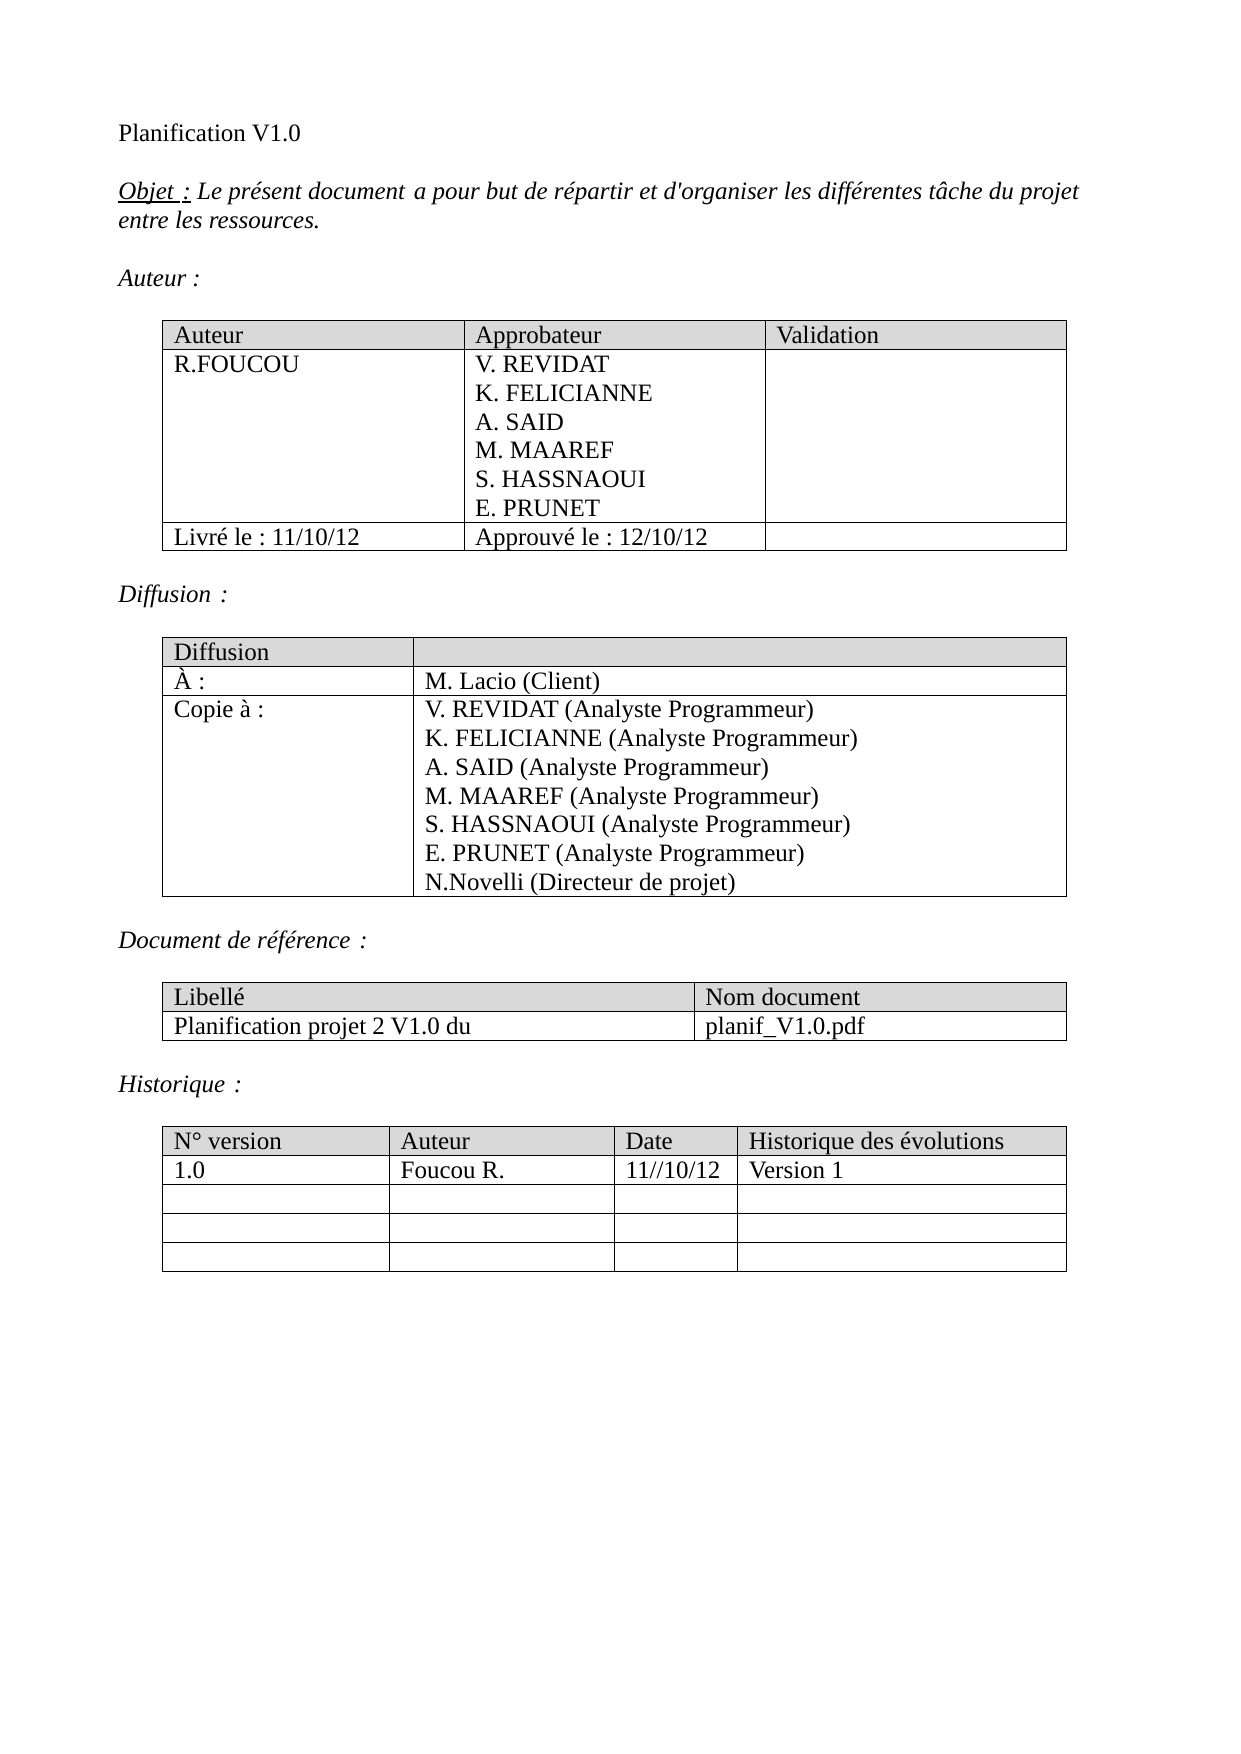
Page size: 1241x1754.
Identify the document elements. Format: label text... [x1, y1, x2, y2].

table_cell Planification projet 2 V1.0 du [163, 1012, 694, 1040]
table_header Historique des évolutions [738, 1127, 1066, 1155]
table_cell [615, 1214, 737, 1242]
table_cell planif_V1.0.pdf [695, 1012, 1066, 1040]
table_cell [390, 1185, 614, 1213]
table_cell M. Lacio (Client) [414, 667, 1066, 694]
table_header Approbateur [465, 321, 765, 349]
text Document de référence : [118, 925, 1122, 953]
table_cell [766, 523, 1066, 550]
text Auteur : [118, 263, 1122, 291]
table_cell [766, 350, 1066, 522]
table_cell Approuvé le : 12/10/12 [465, 523, 765, 550]
text Objet : Le présent document a pour but de répartir et d'organiser les différentes tâche du projet entre les ressources. [118, 176, 1122, 234]
table_cell [738, 1185, 1066, 1213]
text Historique : [118, 1069, 1122, 1097]
table_cell R.FOUCOU [163, 350, 464, 522]
table_cell [163, 1185, 389, 1213]
table_cell [738, 1214, 1066, 1242]
table_cell Copie à : [163, 696, 413, 896]
table_cell V. REVIDAT (Analyste Programmeur) K. FELICIANNE (Analyste Programmeur) A. SAID (Analyste Programmeur) M. MAAREF (Analyste Programmeur) S. HASSNAOUI (Analyste Programmeur) E. PRUNET (Analyste Programmeur) N.Novelli (Directeur de projet) [414, 696, 1066, 896]
table_header Validation [766, 321, 1066, 349]
table_cell 11//10/12 [615, 1156, 737, 1184]
table_cell [390, 1243, 614, 1271]
table_header Diffusion [163, 638, 413, 666]
table_header [414, 638, 1066, 666]
table_cell [390, 1214, 614, 1242]
text Diffusion : [118, 579, 1122, 608]
table_cell Foucou R. [390, 1156, 614, 1184]
table_header Libellé [163, 983, 694, 1011]
table_header N° version [163, 1127, 389, 1155]
table_cell [738, 1243, 1066, 1271]
table_header Nom document [695, 983, 1066, 1011]
table_cell Livré le : 11/10/12 [163, 523, 464, 550]
table_cell [615, 1243, 737, 1271]
table_header Auteur [390, 1127, 614, 1155]
table_cell 1.0 [163, 1156, 389, 1184]
table_cell À : [163, 667, 413, 694]
table_cell [163, 1214, 389, 1242]
table_header Date [615, 1127, 737, 1155]
table_cell [163, 1243, 389, 1271]
table_header Auteur [163, 321, 464, 349]
table_cell V. REVIDAT K. FELICIANNE A. SAID M. MAAREF S. HASSNAOUI E. PRUNET [465, 350, 765, 522]
table_cell Version 1 [738, 1156, 1066, 1184]
table_cell [615, 1185, 737, 1213]
